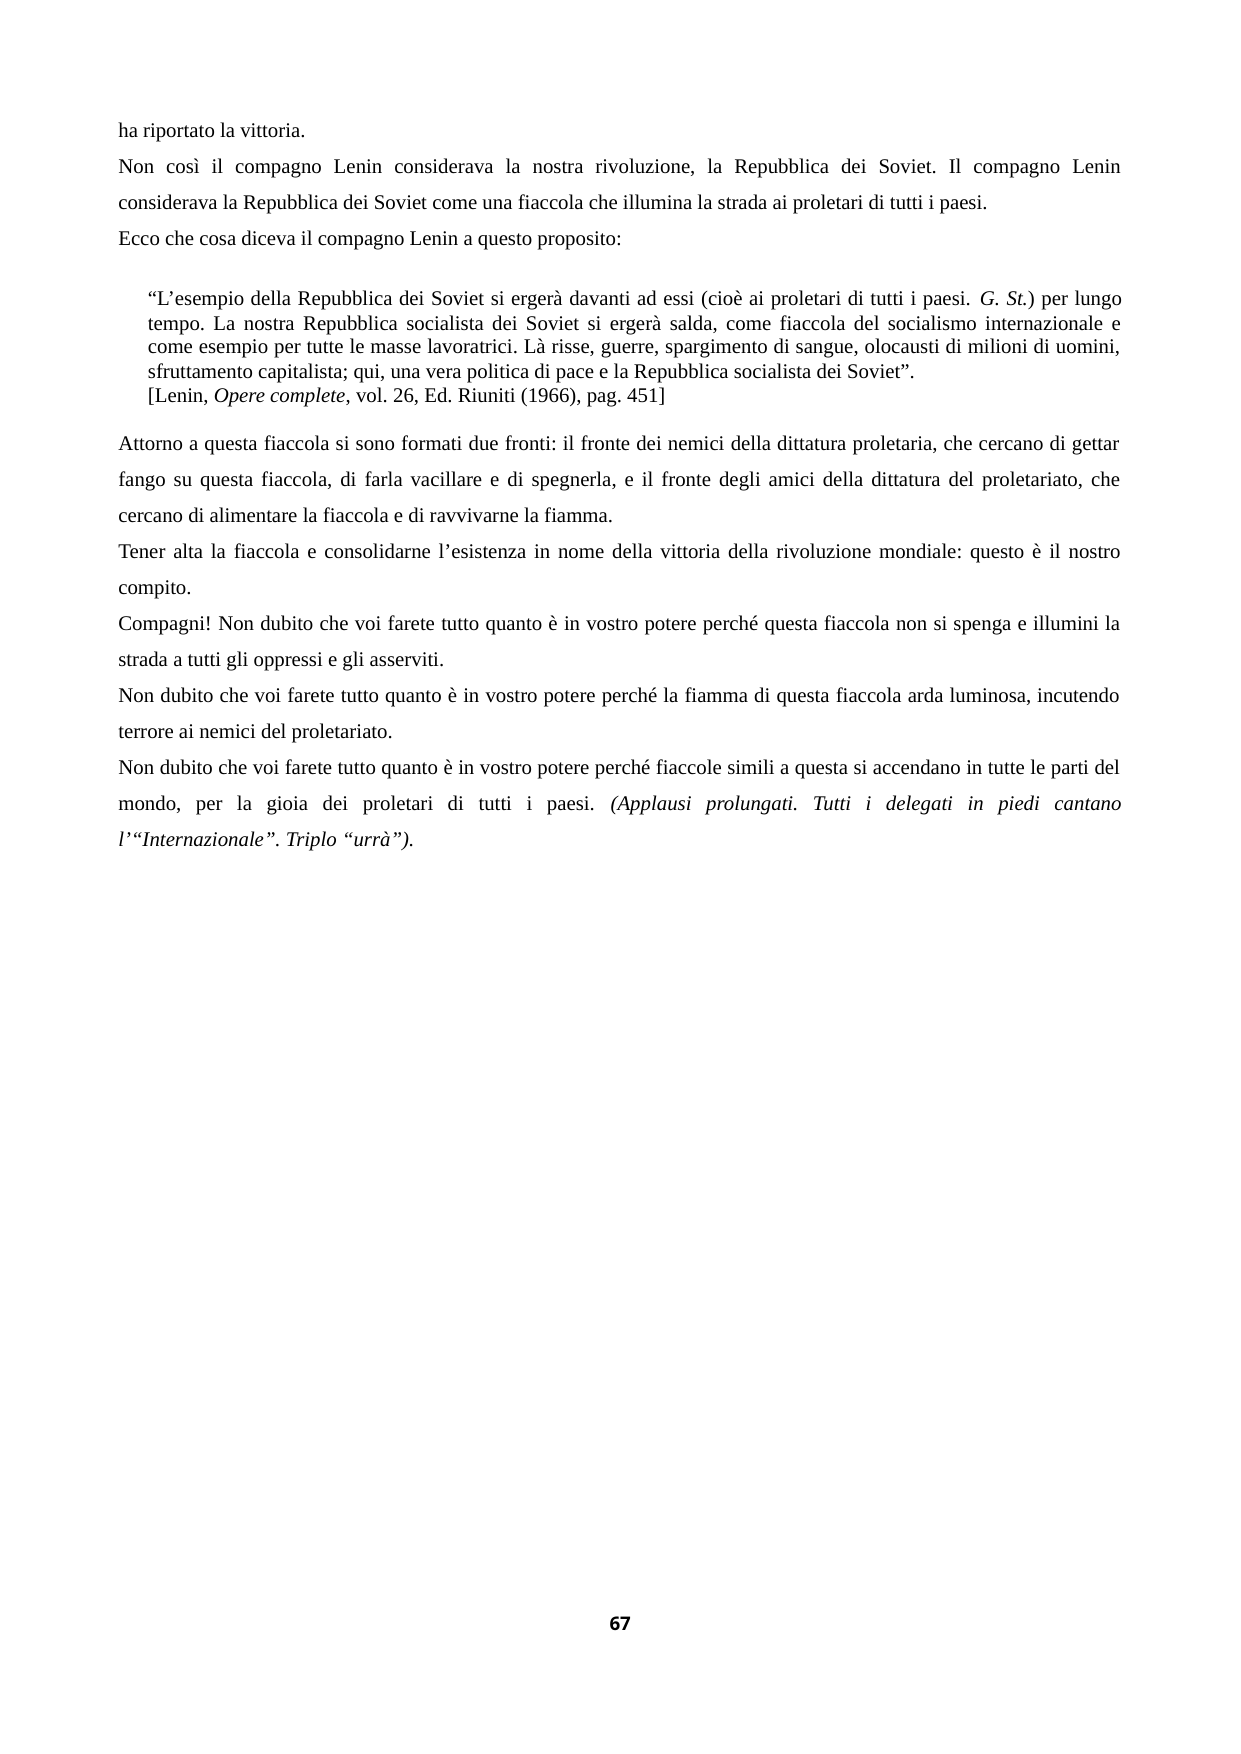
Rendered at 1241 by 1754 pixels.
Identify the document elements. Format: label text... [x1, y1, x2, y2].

text ha riportato la vittoria. [118, 118, 1122, 142]
text Ecco che cosa diceva il compagno Lenin a questo proposito: [118, 226, 1122, 250]
text [Lenin, Opere complete, vol. 26, Ed. Riuniti (1966), pag. 451] [148, 383, 1122, 407]
text Non così il compagno Lenin considerava la nostra rivoluzione, la Repubblica dei Soviet. Il compagno Lenin considerava la Repubblica dei Soviet come una fiaccola che illumina la strada ai proletari di tutti i paesi. [118, 154, 1122, 214]
text Attorno a questa fiaccola si sono formati due fronti: il fronte dei nemici della dittatura proletaria, che cercano di gettar fango su questa fiaccola, di farla vacillare e di spegnerla, e il fronte degli amici della dittatura del proletariato, che cercano di alimentare la fiaccola e di ravvivarne la fiamma. [118, 431, 1122, 527]
text Non dubito che voi farete tutto quanto è in vostro potere perché la fiamma di questa fiaccola arda luminosa, incutendo terrore ai nemici del proletariato. [118, 683, 1122, 743]
text Tener alta la fiaccola e consolidarne l’esistenza in nome della vittoria della rivoluzione mondiale: questo è il nostro compito. [118, 539, 1122, 599]
text Compagni! Non dubito che voi farete tutto quanto è in vostro potere perché questa fiaccola non si spenga e illumini la strada a tutti gli oppressi e gli asserviti. [118, 611, 1122, 671]
text Non dubito che voi farete tutto quanto è in vostro potere perché fiaccole simili a questa si accendano in tutte le parti del mondo, per la gioia dei proletari di tutti i paesi. (Applausi prolungati. Tutti i delegati in piedi cantano l’“Internazionale”. Triplo “urrà”). [118, 755, 1122, 851]
text “L’esempio della Repubblica dei Soviet si ergerà davanti ad essi (cioè ai proletari di tutti i paesi. G. St.) per lungo tempo. La nostra Repubblica socialista dei Soviet si ergerà salda, come fiaccola del socialismo internazionale e come esempio per tutte le masse lavoratrici. Là risse, guerre, spargimento di sangue, olocausti di milioni di uomini, sfruttamento capitalista; qui, una vera politica di pace e la Repubblica socialista dei Soviet”. [148, 286, 1122, 383]
